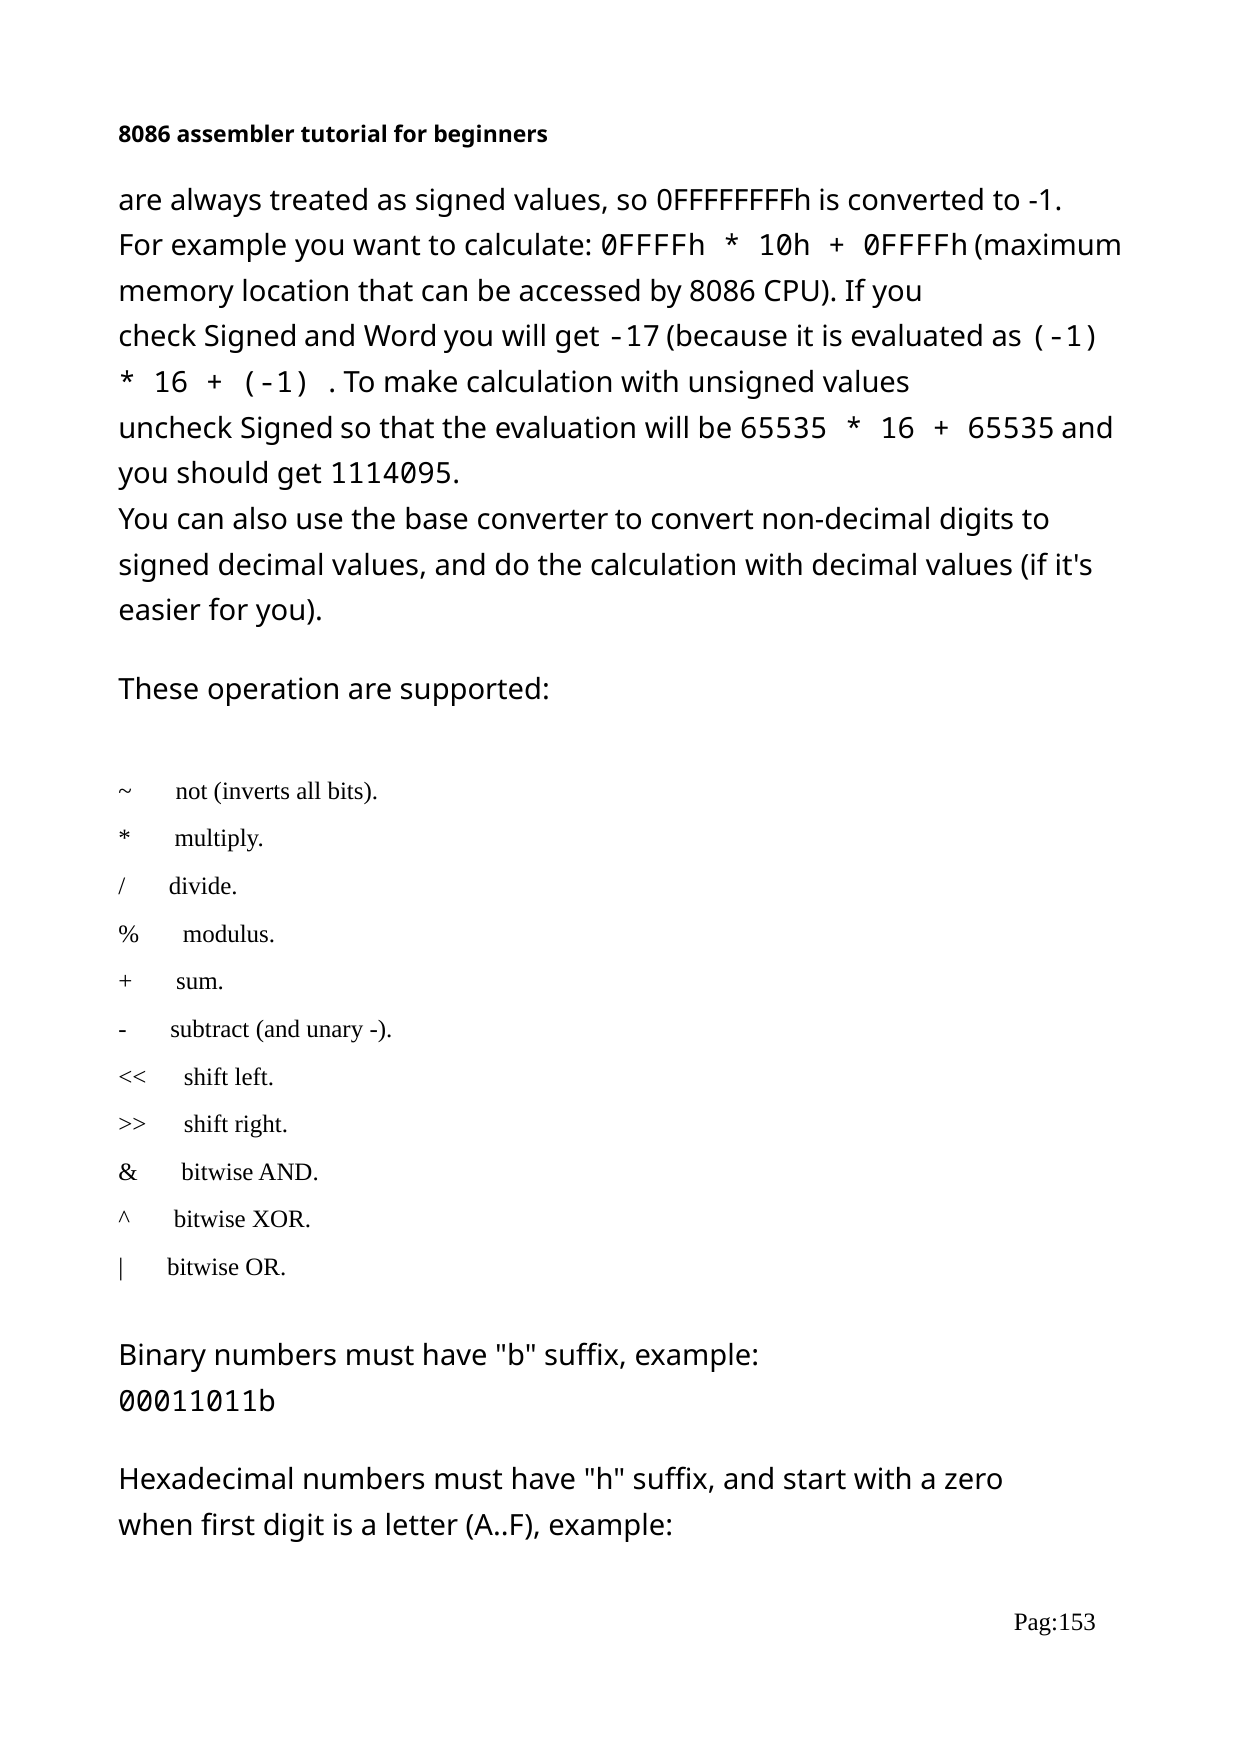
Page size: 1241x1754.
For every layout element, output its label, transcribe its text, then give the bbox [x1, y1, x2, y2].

text Binary numbers must have "b" suffix, example: 00011011b Hexadecimal numbers must have "h" suffix, and start with a zero when first digit is a letter (A..F), example: [118, 1299, 1122, 1544]
text are always treated as signed values, so 0FFFFFFFFh is converted to -1. For example you want to calculate: 0FFFFh * 10h + 0FFFFh (maximum memory location that can be accessed by 8086 CPU). If you check Signed and Word you will get -17 (because it is evaluated as (-1) * 16 + (-1) . To make calculation with unsigned values uncheck Signed so that the evaluation will be 65535 * 16 + 65535 and you should get 1114095. You can also use the base converter to convert non-decimal digits to signed decimal values, and do the calculation with decimal values (if it's easier for you). These operation are supported: [118, 179, 1122, 708]
text % modulus. [118, 919, 1122, 947]
text ~ not (inverts all bits). [118, 776, 1122, 805]
text >> shift right. [118, 1109, 1122, 1138]
text - subtract (and unary -). [118, 1014, 1122, 1043]
text & bitwise AND. [118, 1157, 1122, 1186]
text / divide. [118, 871, 1122, 900]
text | bitwise OR. [118, 1252, 1122, 1281]
text << shift left. [118, 1062, 1122, 1090]
text ^ bitwise XOR. [118, 1204, 1122, 1233]
text * multiply. [118, 823, 1122, 852]
text + sum. [118, 966, 1122, 995]
